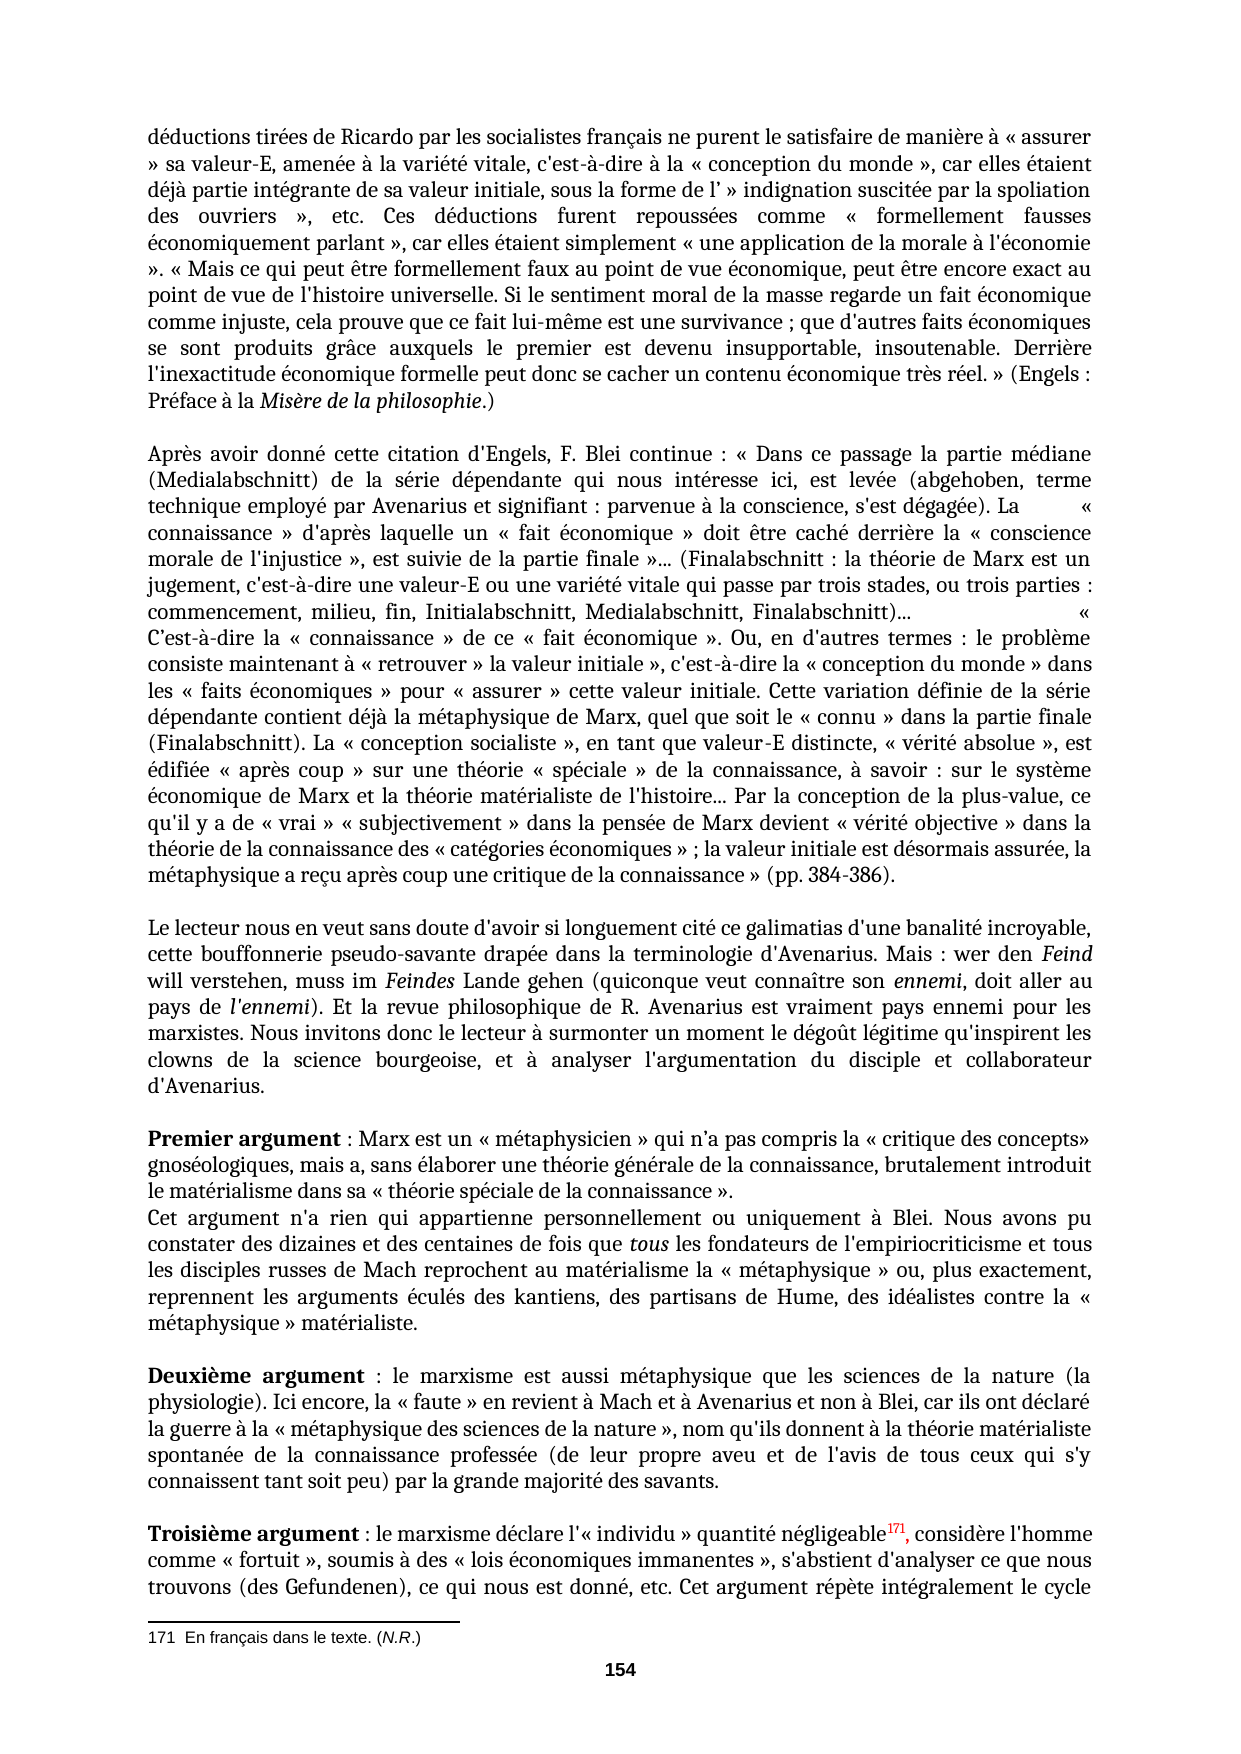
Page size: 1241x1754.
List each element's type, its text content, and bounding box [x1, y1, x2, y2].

text Après avoir donné cette citation d'Engels, F. Blei continue : « Dans ce passage la partie médiane (Medialabschnitt) de la série dépendante qui nous intéresse ici, est levée (abgehoben, terme technique employé par Avenarius et signifiant : parvenue à la conscience, s'est dégagée). La « connaissance » d'après laquelle un « fait économique » doit être caché derrière la « conscience morale de l'injustice », est suivie de la partie finale »... (Finalabschnitt : la théorie de Marx est un jugement, c'est‑à‑dire une valeur‑E ou une variété vitale qui passe par trois stades, ou trois parties : commencement, milieu, fin, Initialabschnitt, Medialabschnitt, Finalabschnitt)... « C’est‑à‑dire la « connaissance » de ce « fait économique ». Ou, en d'autres termes : le problème consiste maintenant à « retrouver » la valeur initiale », c'est‑à‑dire la « conception du monde » dans les « faits économiques » pour « assurer » cette valeur initiale. Cette variation définie de la série dépendante contient déjà la métaphysique de Marx, quel que soit le « connu » dans la partie finale (Finalabschnitt). La « conception socialiste », en tant que valeur‑E distincte, « vérité absolue », est édifiée « après coup » sur une théorie « spéciale » de la connaissance, à savoir : sur le système économique de Marx et la théorie matérialiste de l'histoire... Par la conception de la plus-value, ce qu'il y a de « vrai » « subjectivement » dans la pensée de Marx devient « vérité objective » dans la théorie de la connaissance des « catégories économiques » ; la valeur initiale est désormais assurée, la métaphysique a reçu après coup une critique de la connaissance » (pp. 384‑386). [148, 440, 1093, 888]
text En français dans le texte. (N.R.) [148, 1628, 1093, 1647]
text Cet argument n'a rien qui appartienne personnellement ou uniquement à Blei. Nous avons pu constater des dizaines et des centaines de fois que tous les fondateurs de l'empiriocriticisme et tous les disciples russes de Mach reprochent au matérialisme la « métaphysique » ou, plus exactement, reprennent les arguments éculés des kantiens, des partisans de Hume, des idéalistes contre la « métaphysique » matérialiste. [148, 1204, 1093, 1336]
text déductions tirées de Ricardo par les socialistes français ne purent le satisfaire de manière à « assurer » sa valeur‑E, amenée à la variété vitale, c'est‑à‑dire à la « conception du monde », car elles étaient déjà partie intégrante de sa valeur initiale, sous la forme de l’ » indignation suscitée par la spoliation des ouvriers », etc. Ces déductions furent repoussées comme « formellement fausses économiquement parlant », car elles étaient simplement « une application de la morale à l'économie ». « Mais ce qui peut être formellement faux au point de vue économique, peut être encore exact au point de vue de l'histoire universelle. Si le sentiment moral de la masse regarde un fait économique comme injuste, cela prouve que ce fait lui-même est une survivance ; que d'autres faits économiques se sont produits grâce auxquels le premier est devenu insupportable, insoutenable. Derrière l'inexactitude économique formelle peut donc se cacher un contenu économique très réel. » (Engels : Préface à la Misère de la philosophie.) [148, 124, 1093, 414]
text Premier argument : Marx est un « métaphysicien » qui n’a pas compris la « critique des concepts» gnoséologiques, mais a, sans élaborer une théorie générale de la connaissance, brutalement introduit le matérialisme dans sa « théorie spéciale de la connaissance ». [148, 1126, 1093, 1204]
text Troisième argument : le marxisme déclare l'« individu » quantité négligeable, considère l'homme comme « fortuit », soumis à des « lois économiques immanentes », s'abstient d'analyser ce que nous trouvons (des Gefundenen), ce qui nous est donné, etc. Cet argument répète intégralement le cycle [148, 1521, 1093, 1600]
text Le lecteur nous en veut sans doute d'avoir si longuement cité ce galimatias d'une banalité incroyable, cette bouffonnerie pseudo‑savante drapée dans la terminologie d'Avenarius. Mais : wer den Feind will verstehen, muss im Feindes Lande gehen (quiconque veut connaître son ennemi, doit aller au pays de l'ennemi). Et la revue philosophique de R. Avenarius est vraiment pays ennemi pour les marxistes. Nous invitons donc le lecteur à surmonter un moment le dégoût légitime qu'inspirent les clowns de la science bourgeoise, et à analyser l'argumentation du disciple et collaborateur d'Avenarius. [148, 915, 1093, 1099]
text Deuxième argument : le marxisme est aussi métaphysique que les sciences de la nature (la physiologie). Ici encore, la « faute » en revient à Mach et à Avenarius et non à Blei, car ils ont déclaré la guerre à la « métaphysique des sciences de la nature », nom qu'ils donnent à la théorie matérialiste spontanée de la connaissance professée (de leur propre aveu et de l'avis de tous ceux qui s'y connaissent tant soit peu) par la grande majorité des savants. [148, 1363, 1093, 1494]
